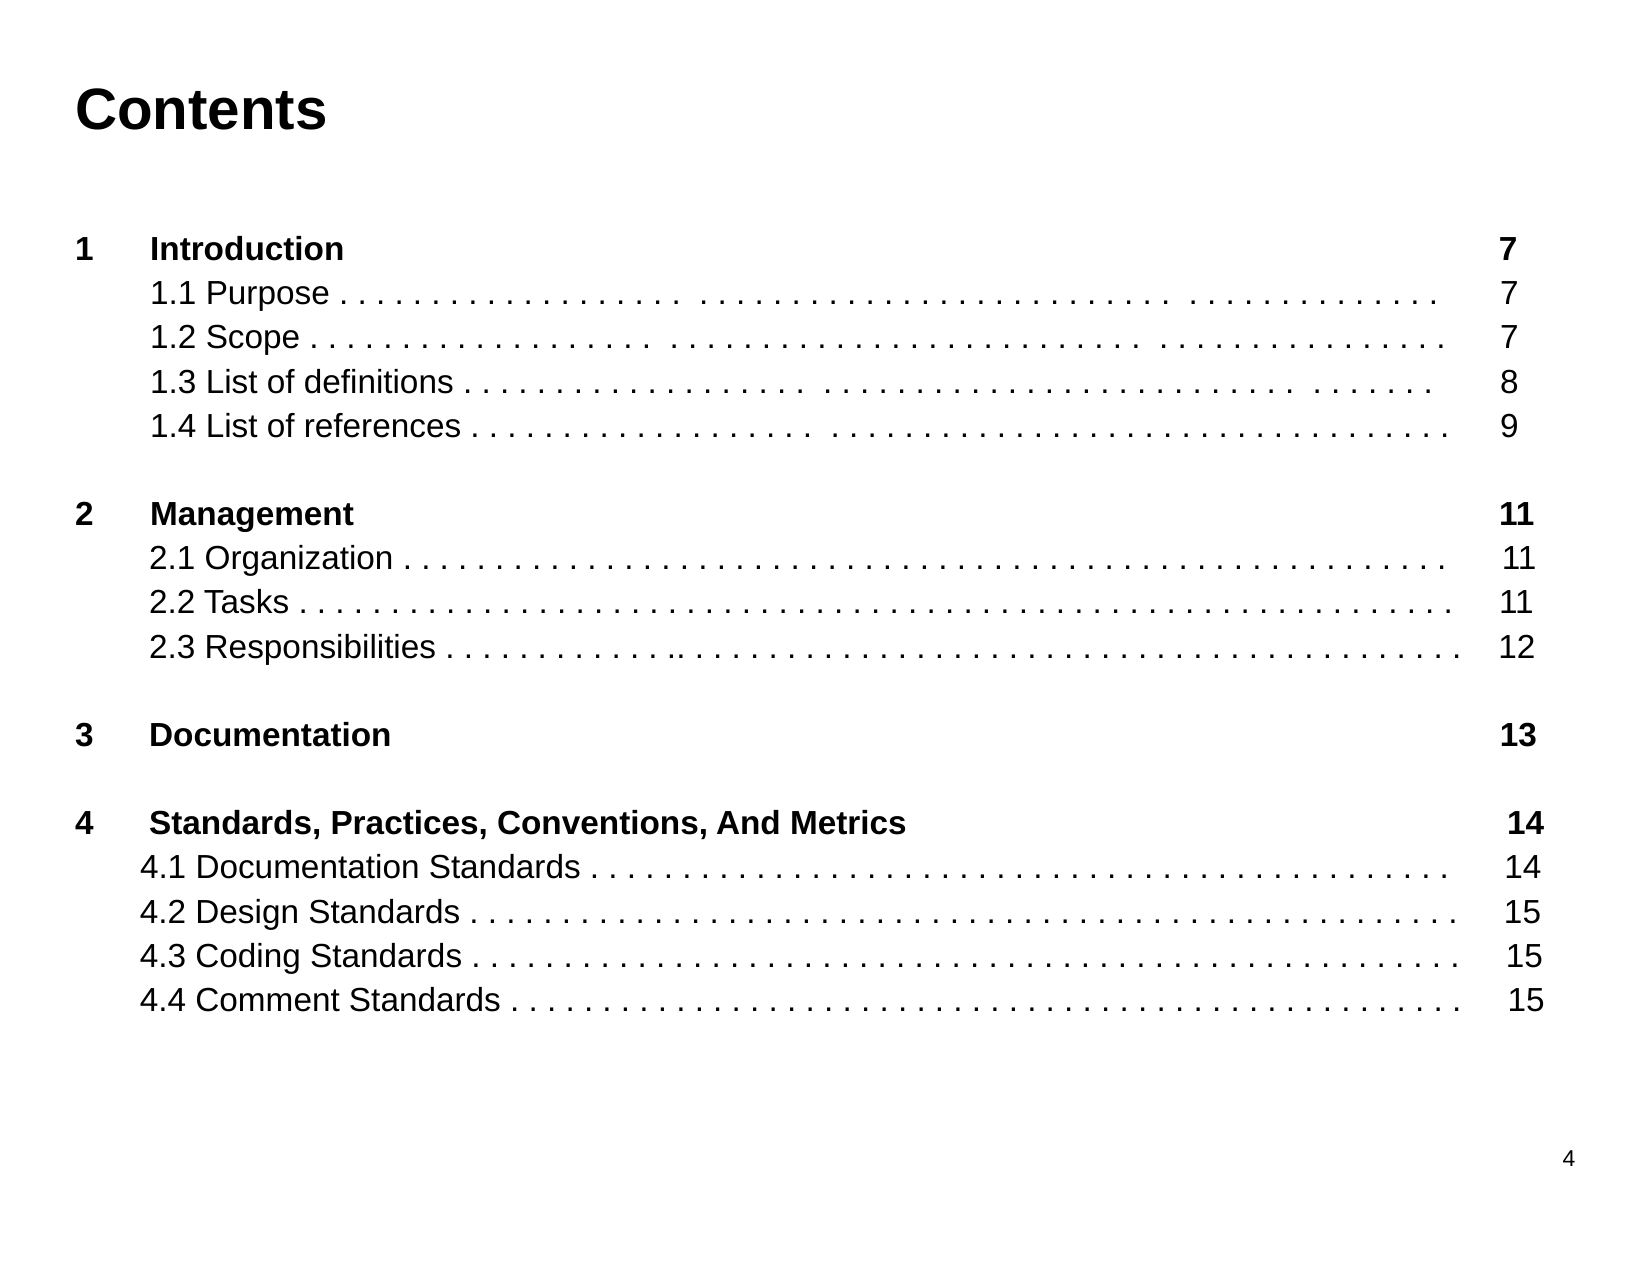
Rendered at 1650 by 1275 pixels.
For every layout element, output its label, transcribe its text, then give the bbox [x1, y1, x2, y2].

text 3 Documentation 13 [75, 715, 1575, 753]
text 1 Introduction 7 [75, 229, 1575, 268]
text 4 Standards, Practices, Conventions, And Metrics 14 [75, 803, 1575, 842]
text 2 Management 11 [75, 494, 1575, 533]
text 2.2 Tasks . . . . . . . . . . . . . . . . . . . . . . . . . . . . . . . . . . . . . . . . . . . . . . . . . . . . . . . . . . . . . . . 11 [75, 582, 1575, 621]
text 2.1 Organization . . . . . . . . . . . . . . . . . . . . . . . . . . . . . . . . . . . . . . . . . . . . . . . . . . . . . . . . . 11 [75, 538, 1575, 577]
text 4.4 Comment Standards . . . . . . . . . . . . . . . . . . . . . . . . . . . . . . . . . . . . . . . . . . . . . . . . . . . . 15 [75, 980, 1575, 1018]
text 1.1 Purpose . . . . . . . . . . . . . . . . . . . . . . . . . . . . . . . . . . . . . . . . . . . . . . . . . . . . . . . . . . . 7 [75, 273, 1575, 312]
text 2.3 Responsibilities . . . . . . . . . . . . .. . . . . . . . . . . . . . . . . . . . . . . . . . . . . . . . . . . . . . . . . . . 12 [75, 627, 1575, 665]
text 1.2 Scope . . . . . . . . . . . . . . . . . . . . . . . . . . . . . . . . . . . . . . . . . . . . . . . . . . . . . . . . . . . . . 7 [75, 317, 1575, 356]
text 4.3 Coding Standards . . . . . . . . . . . . . . . . . . . . . . . . . . . . . . . . . . . . . . . . . . . . . . . . . . . . . . 15 [75, 936, 1575, 974]
text 4.1 Documentation Standards . . . . . . . . . . . . . . . . . . . . . . . . . . . . . . . . . . . . . . . . . . . . . . . 14 [75, 847, 1575, 886]
text 1.3 List of definitions . . . . . . . . . . . . . . . . . . . . . . . . . . . . . . . . . . . . . . . . . . . . . . . . . . . . 8 [75, 362, 1575, 400]
text Contents [75, 75, 1575, 142]
text 4.2 Design Standards . . . . . . . . . . . . . . . . . . . . . . . . . . . . . . . . . . . . . . . . . . . . . . . . . . . . . . 15 [75, 892, 1575, 930]
text 1.4 List of references . . . . . . . . . . . . . . . . . . . . . . . . . . . . . . . . . . . . . . . . . . . . . . . . . . . . . 9 [75, 406, 1575, 444]
